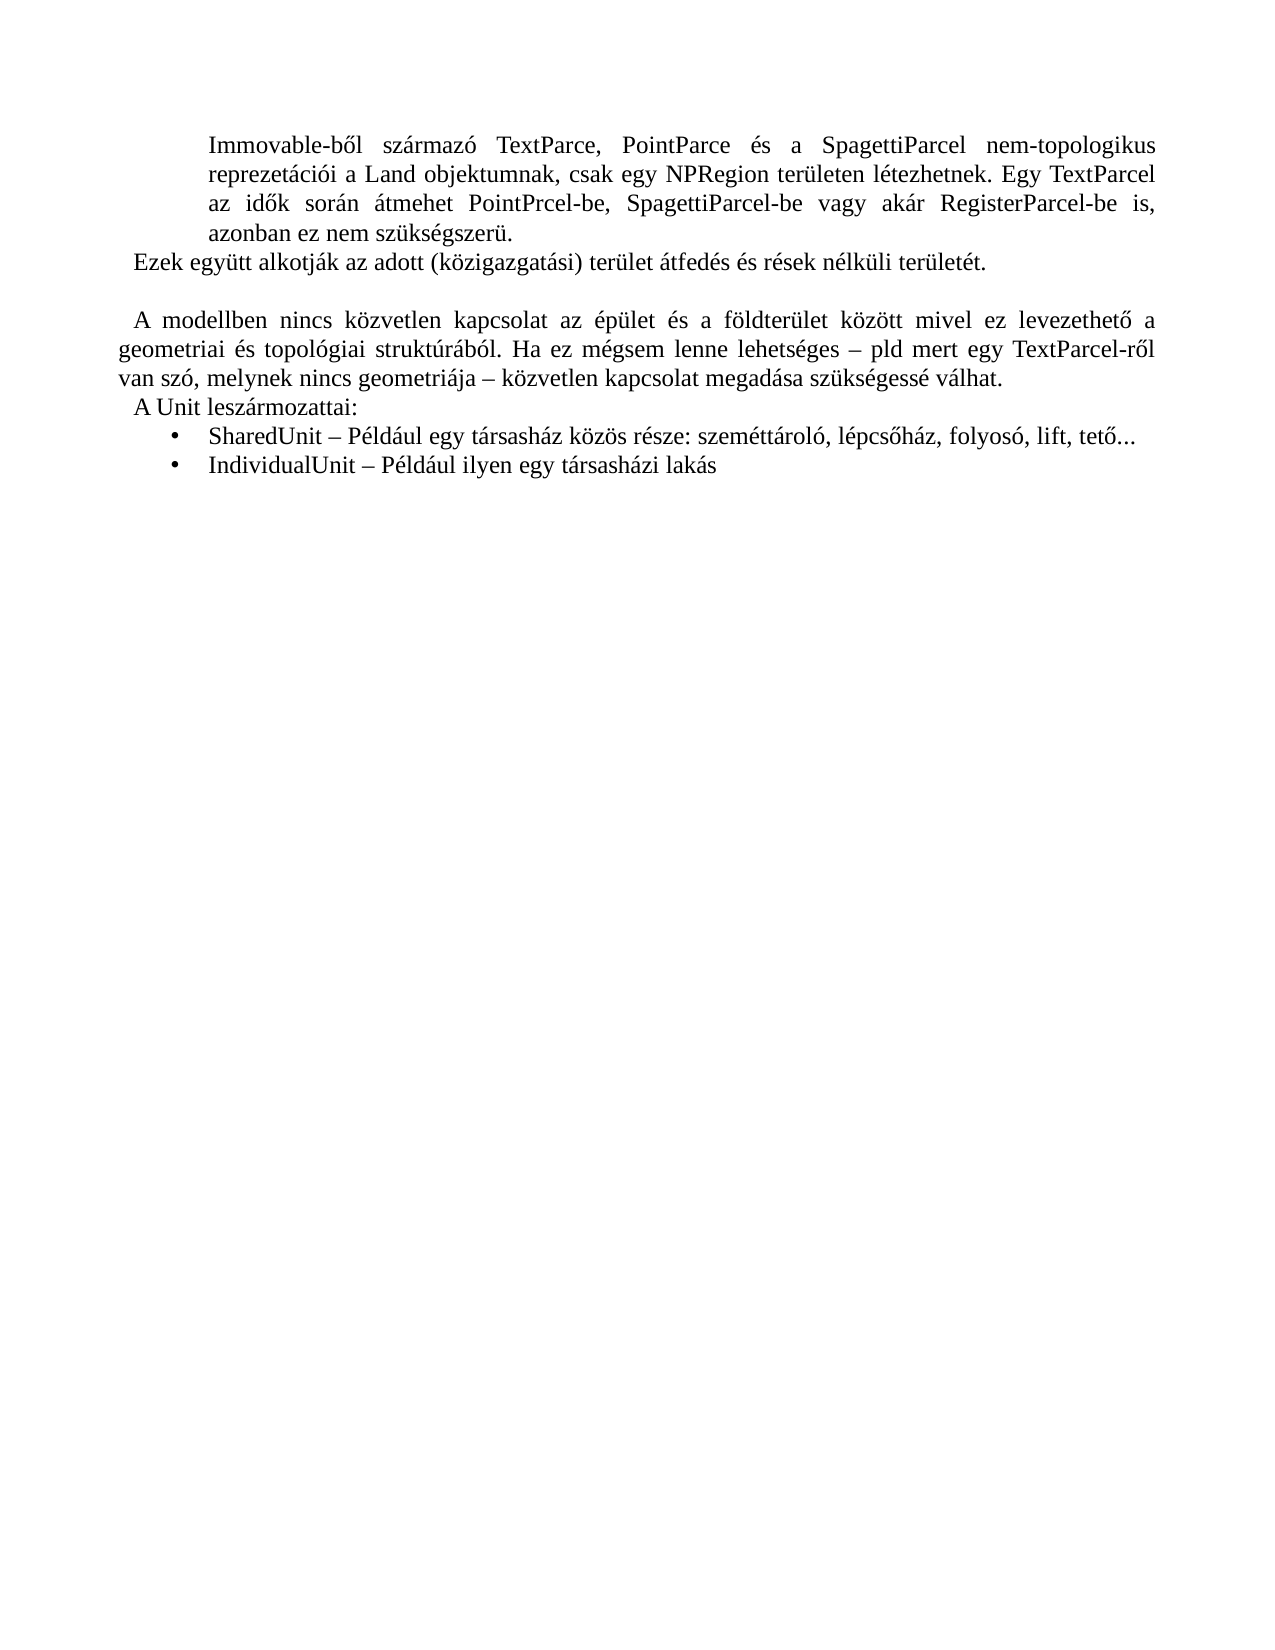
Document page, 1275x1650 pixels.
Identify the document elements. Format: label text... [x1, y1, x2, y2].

text A Unit leszármozattai: [118, 392, 1157, 421]
list IndividualUnit – Például ilyen egy társasházi lakás [171, 450, 1157, 479]
list SharedUnit – Például egy társasház közös része: szeméttároló, lépcsőház, folyosó, lift, tető... [171, 421, 1157, 450]
text Ezek együtt alkotják az adott (közigazgatási) terület átfedés és rések nélküli területét. [118, 246, 1157, 276]
text A modellben nincs közvetlen kapcsolat az épület és a földterület között mivel ez levezethető a geometriai és topológiai struktúrából. Ha ez mégsem lenne lehetséges – pld mert egy TextParcel-ről van szó, melynek nincs geometriája – közvetlen kapcsolat megadása szükségessé válhat. [118, 304, 1157, 392]
list Immovable-ből származó TextParce, PointParce és a SpagettiParcel nem-topologikus reprezetációi a Land objektumnak, csak egy NPRegion területen létezhetnek. Egy TextParcel az idők során átmehet PointPrcel-be, SpagettiParcel-be vagy akár RegisterParcel-be is, azonban ez nem szükségszerü. [171, 130, 1157, 246]
